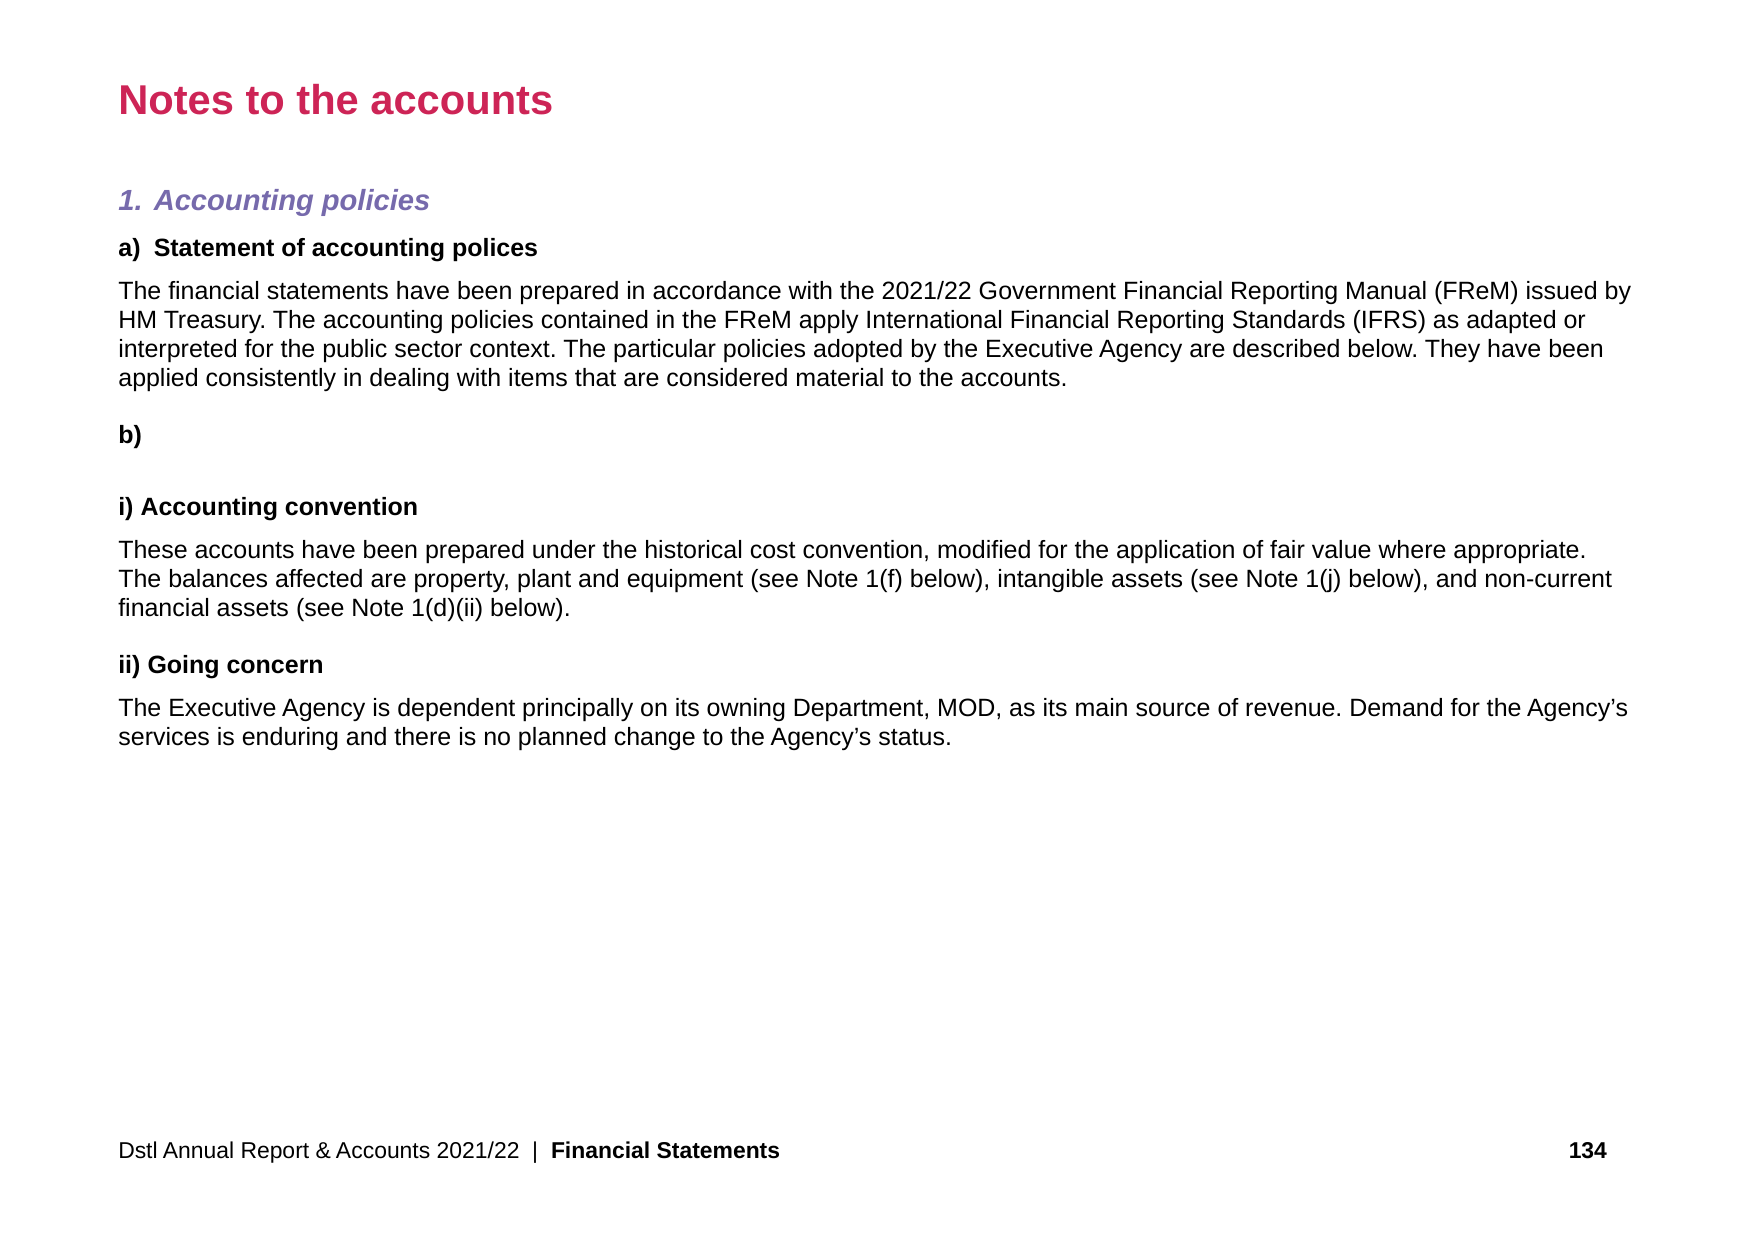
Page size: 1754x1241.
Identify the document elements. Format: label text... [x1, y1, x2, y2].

subtitle Notes to the accounts [118, 75, 1636, 123]
subtitle Accounting policies [118, 183, 1636, 216]
subtitle Statement of accounting polices [118, 233, 1636, 262]
text These accounts have been prepared under the historical cost convention, modified for the application of fair value where appropriate. The balances affected are property, plant and equipment (see Note 1(f) below), intangible assets (see Note 1(j) below), and non-current financial assets (see Note 1(d)(ii) below). [118, 535, 1636, 650]
text The financial statements have been prepared in accordance with the 2021/22 Government Financial Reporting Manual (FReM) issued by HM Treasury. The accounting policies contained in the FReM apply International Financial Reporting Standards (IFRS) as adapted or interpreted for the public sector context. The particular policies adopted by the Executive Agency are described below. They have been applied consistently in dealing with items that are considered material to the accounts. [118, 276, 1636, 391]
subtitle Accounting convention [118, 492, 1636, 521]
text The Executive Agency is dependent principally on its owning Department, MOD, as its main source of revenue. Demand for the Agency’s services is enduring and there is no planned change to the Agency’s status. [118, 693, 1636, 779]
subtitle Going concern [118, 650, 1636, 679]
